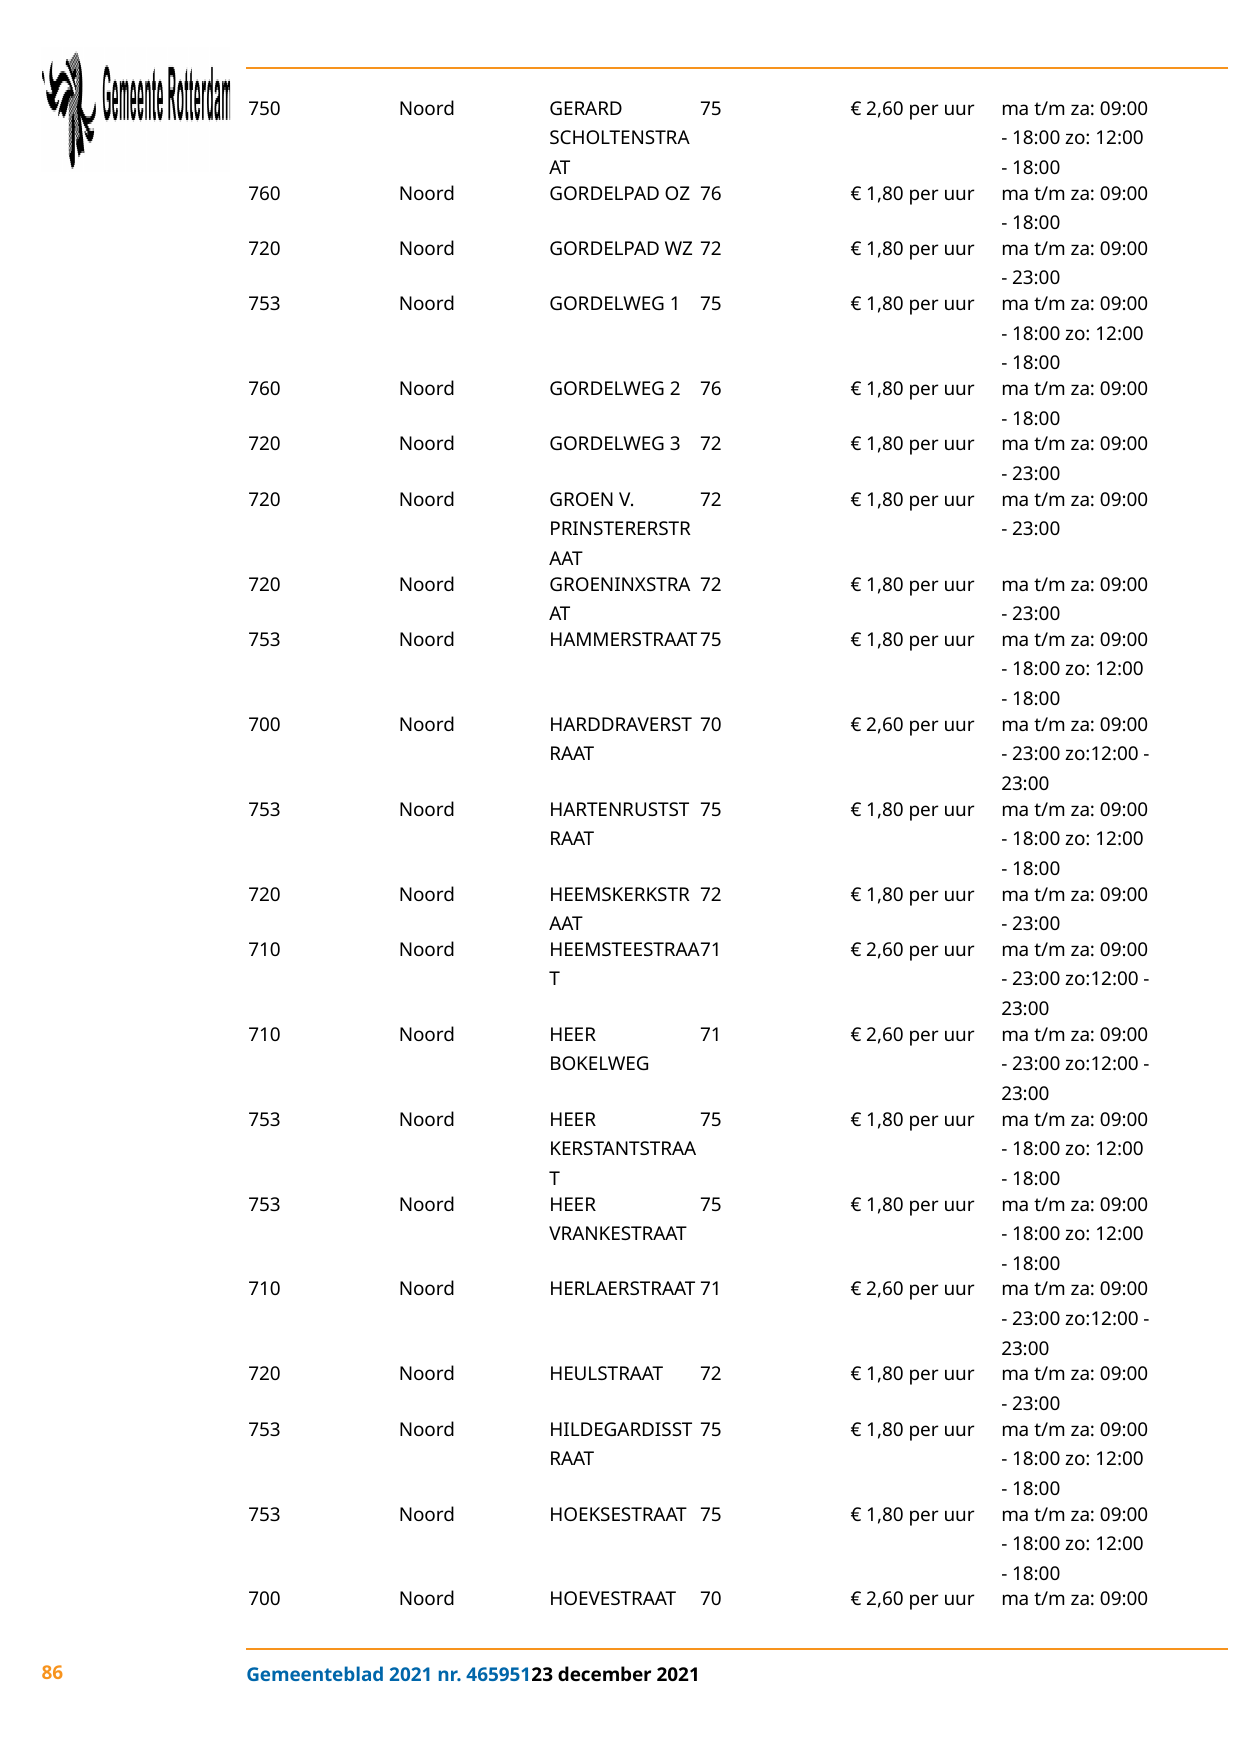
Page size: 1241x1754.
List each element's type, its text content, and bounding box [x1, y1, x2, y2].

table_cell HILDEGARDISSTRAAT [549, 1416, 700, 1501]
table_cell ma t/m za: 09:00 - 18:00 zo: 12:00 - 18:00 [1001, 1501, 1152, 1586]
table_cell € 2,60 per uur [850, 936, 1001, 1021]
picture [41, 47, 231, 172]
table_cell ma t/m za: 09:00 - 23:00 [1001, 571, 1152, 626]
table_cell ma t/m za: 09:00 - 18:00 [1001, 375, 1152, 431]
table_cell 76 [700, 375, 850, 431]
table_cell ma t/m za: 09:00 - 23:00 [1001, 486, 1152, 571]
table_cell ma t/m za: 09:00 - 18:00 zo: 12:00 - 18:00 [1001, 796, 1152, 881]
table_cell Noord [399, 1586, 549, 1611]
table_cell 72 [700, 881, 850, 936]
table_cell HEER BOKELWEG [549, 1021, 700, 1106]
table_cell ma t/m za: 09:00 - 23:00 zo:12:00 - 23:00 [1001, 936, 1152, 1021]
table_cell ma t/m za: 09:00 - 18:00 [1001, 180, 1152, 235]
table_cell € 1,80 per uur [850, 626, 1001, 711]
table_cell GORDELPAD OZ [549, 180, 700, 235]
table_cell Noord [399, 796, 549, 881]
table_cell 750 [248, 95, 398, 180]
table_cell 75 [700, 626, 850, 711]
table_cell 72 [700, 486, 850, 571]
table_cell 753 [248, 1416, 398, 1501]
table_cell 71 [700, 936, 850, 1021]
table_cell € 2,60 per uur [850, 711, 1001, 796]
table_cell HEER KERSTANTSTRAAT [549, 1106, 700, 1191]
table_cell ma t/m za: 09:00 - 18:00 zo: 12:00 - 18:00 [1001, 1106, 1152, 1191]
table_cell 700 [248, 711, 398, 796]
table_cell € 1,80 per uur [850, 1106, 1001, 1191]
table_cell 75 [700, 796, 850, 881]
table_cell 720 [248, 571, 398, 626]
table_cell € 1,80 per uur [850, 796, 1001, 881]
table_cell € 1,80 per uur [850, 1191, 1001, 1276]
table_cell Noord [399, 1416, 549, 1501]
table_cell GERARD SCHOLTENSTRAAT [549, 95, 700, 180]
table_cell 760 [248, 180, 398, 235]
table_cell 75 [700, 1106, 850, 1191]
table_cell ma t/m za: 09:00 - 23:00 zo:12:00 - 23:00 [1001, 1021, 1152, 1106]
table_cell 70 [700, 711, 850, 796]
table_cell 76 [700, 180, 850, 235]
table_cell 720 [248, 431, 398, 486]
table_cell GORDELWEG 1 [549, 290, 700, 375]
table_cell GROENINXSTRAAT [549, 571, 700, 626]
table_cell € 1,80 per uur [850, 1361, 1001, 1416]
table_cell 720 [248, 881, 398, 936]
table_cell HEEMSKERKSTRAAT [549, 881, 700, 936]
table_cell 75 [700, 290, 850, 375]
table_cell GORDELWEG 3 [549, 431, 700, 486]
table_cell 75 [700, 1416, 850, 1501]
table_cell HOEKSESTRAAT [549, 1501, 700, 1586]
table_cell GROEN V. PRINSTERERSTRAAT [549, 486, 700, 571]
table_cell € 1,80 per uur [850, 375, 1001, 431]
table_cell HEULSTRAAT [549, 1361, 700, 1416]
table_cell 753 [248, 626, 398, 711]
table_cell Noord [399, 290, 549, 375]
table_cell € 1,80 per uur [850, 290, 1001, 375]
table_cell Noord [399, 486, 549, 571]
table_cell HERLAERSTRAAT [549, 1276, 700, 1361]
table_cell 753 [248, 796, 398, 881]
table_cell € 2,60 per uur [850, 95, 1001, 180]
table_cell 710 [248, 1276, 398, 1361]
table_cell ma t/m za: 09:00 - 23:00 [1001, 1361, 1152, 1416]
table_cell € 1,80 per uur [850, 180, 1001, 235]
table_cell 710 [248, 936, 398, 1021]
table_cell ma t/m za: 09:00 - 18:00 zo: 12:00 - 18:00 [1001, 626, 1152, 711]
table_cell HARTENRUSTSTRAAT [549, 796, 700, 881]
table_cell GORDELWEG 2 [549, 375, 700, 431]
table_cell 72 [700, 1361, 850, 1416]
table_cell 71 [700, 1021, 850, 1106]
table_cell 753 [248, 1191, 398, 1276]
table_cell ma t/m za: 09:00 - 23:00 [1001, 881, 1152, 936]
table_cell Noord [399, 1361, 549, 1416]
table_cell Noord [399, 375, 549, 431]
table_cell Noord [399, 95, 549, 180]
table_cell 71 [700, 1276, 850, 1361]
table_cell ma t/m za: 09:00 - 18:00 zo: 12:00 - 18:00 [1001, 1191, 1152, 1276]
table_cell HARDDRAVERSTRAAT [549, 711, 700, 796]
table_cell Noord [399, 1106, 549, 1191]
table_cell ma t/m za: 09:00 [1001, 1586, 1152, 1611]
table_cell € 1,80 per uur [850, 571, 1001, 626]
table_cell Noord [399, 1276, 549, 1361]
table_cell 72 [700, 235, 850, 290]
table_cell Noord [399, 235, 549, 290]
table_cell 753 [248, 290, 398, 375]
table_cell ma t/m za: 09:00 - 23:00 zo:12:00 - 23:00 [1001, 1276, 1152, 1361]
table_cell Noord [399, 180, 549, 235]
table_cell Noord [399, 431, 549, 486]
table_cell € 2,60 per uur [850, 1276, 1001, 1361]
table_cell € 1,80 per uur [850, 1416, 1001, 1501]
table_cell HEEMSTEESTRAAT [549, 936, 700, 1021]
table_cell 720 [248, 486, 398, 571]
table_cell € 1,80 per uur [850, 881, 1001, 936]
table_cell 75 [700, 95, 850, 180]
table_cell ma t/m za: 09:00 - 18:00 zo: 12:00 - 18:00 [1001, 290, 1152, 375]
table_cell 753 [248, 1106, 398, 1191]
table_cell € 1,80 per uur [850, 235, 1001, 290]
table_cell 75 [700, 1501, 850, 1586]
table_cell HOEVESTRAAT [549, 1586, 700, 1611]
table_cell € 2,60 per uur [850, 1021, 1001, 1106]
table_cell Noord [399, 1021, 549, 1106]
table_cell 720 [248, 1361, 398, 1416]
table_cell ma t/m za: 09:00 - 18:00 zo: 12:00 - 18:00 [1001, 1416, 1152, 1501]
table_cell Noord [399, 626, 549, 711]
table_cell Noord [399, 1501, 549, 1586]
table_cell 720 [248, 235, 398, 290]
table_cell ma t/m za: 09:00 - 23:00 zo:12:00 - 23:00 [1001, 711, 1152, 796]
table_cell HAMMERSTRAAT [549, 626, 700, 711]
table_cell 75 [700, 1191, 850, 1276]
table_cell Noord [399, 936, 549, 1021]
table_cell € 2,60 per uur [850, 1586, 1001, 1611]
table_cell 753 [248, 1501, 398, 1586]
table_cell 700 [248, 1586, 398, 1611]
table_cell ma t/m za: 09:00 - 23:00 [1001, 235, 1152, 290]
table_cell ma t/m za: 09:00 - 23:00 [1001, 431, 1152, 486]
table_cell € 1,80 per uur [850, 431, 1001, 486]
table_cell Noord [399, 711, 549, 796]
table_cell 70 [700, 1586, 850, 1611]
table_cell GORDELPAD WZ [549, 235, 700, 290]
table_cell 72 [700, 571, 850, 626]
table_cell € 1,80 per uur [850, 486, 1001, 571]
table_cell 760 [248, 375, 398, 431]
table_cell ma t/m za: 09:00 - 18:00 zo: 12:00 - 18:00 [1001, 95, 1152, 180]
table_cell HEER VRANKESTRAAT [549, 1191, 700, 1276]
table_cell Noord [399, 1191, 549, 1276]
table_cell 72 [700, 431, 850, 486]
table_cell € 1,80 per uur [850, 1501, 1001, 1586]
table_cell 710 [248, 1021, 398, 1106]
table_cell Noord [399, 571, 549, 626]
table_cell Noord [399, 881, 549, 936]
